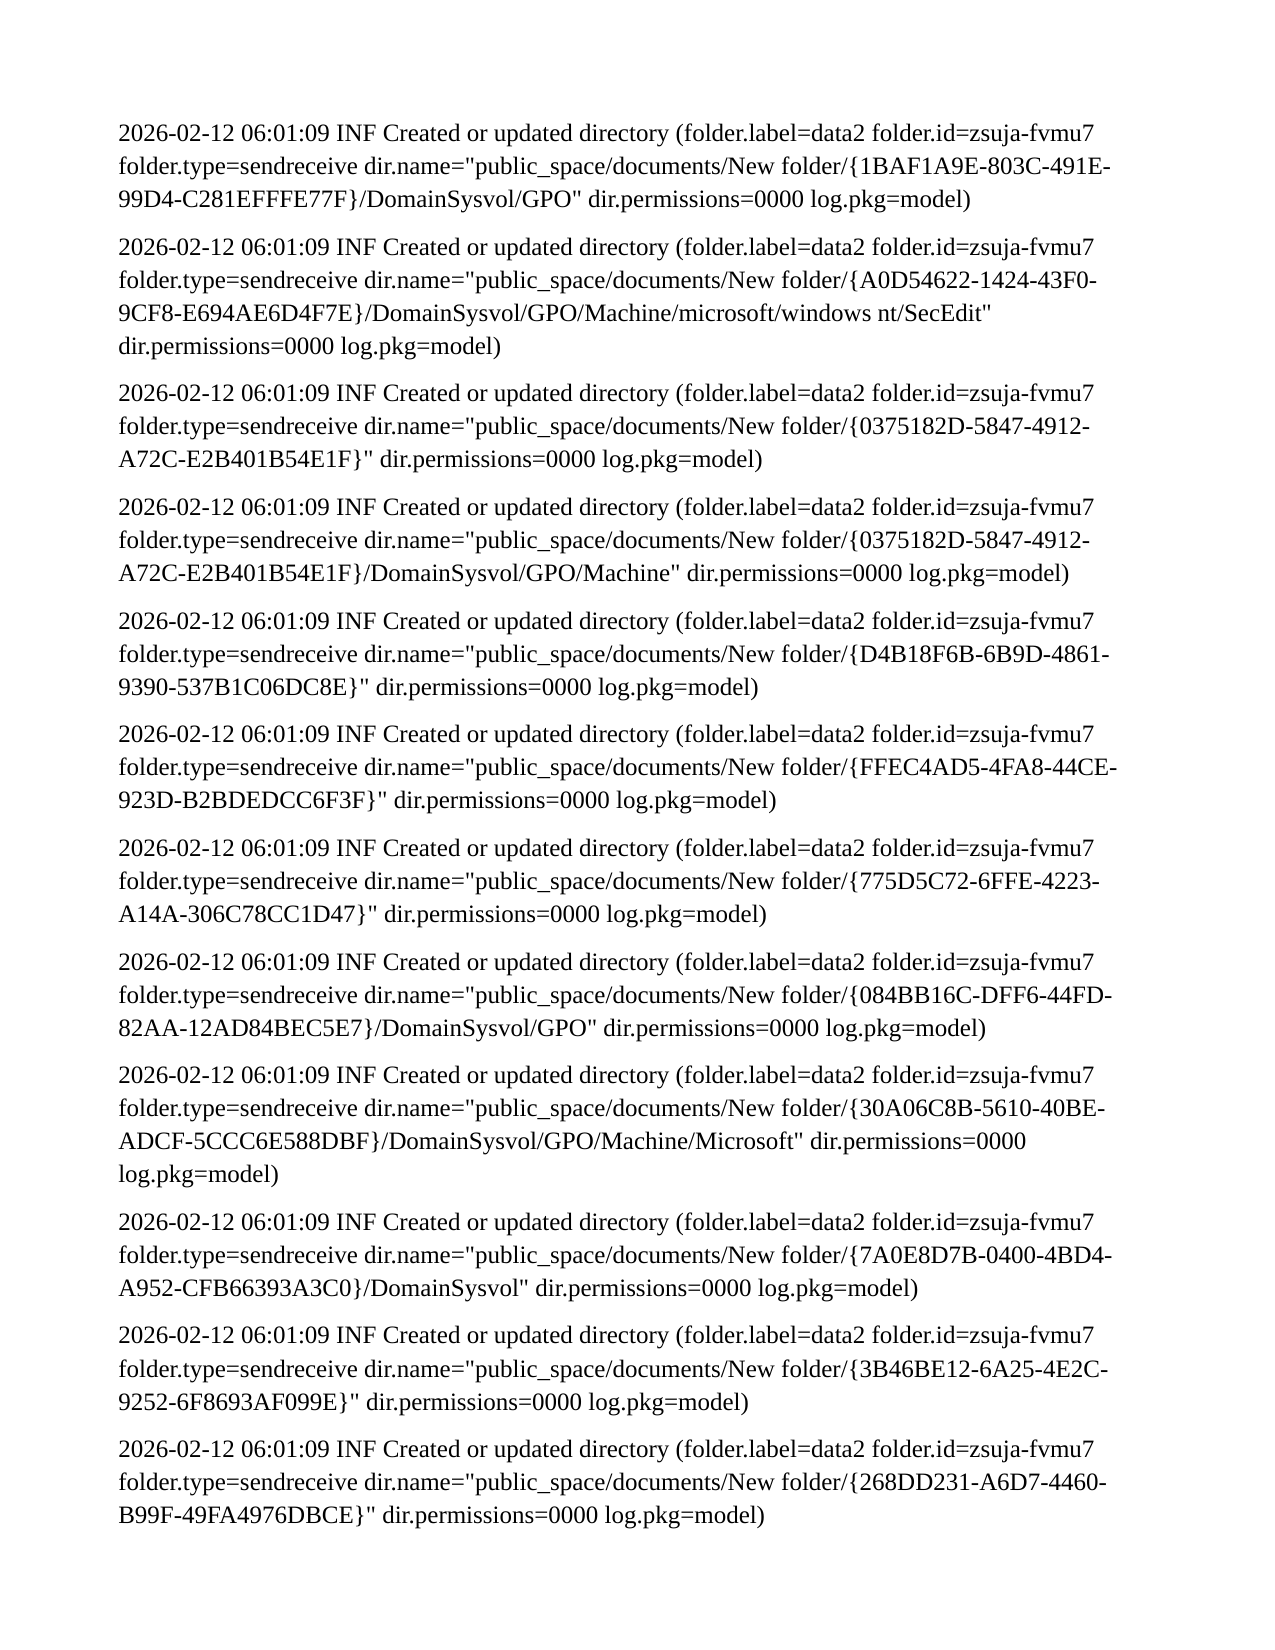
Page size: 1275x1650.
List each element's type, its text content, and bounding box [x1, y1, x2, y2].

text 2026-02-12 06:01:09 INF Created or updated directory (folder.label=data2 folder.id=zsuja-fvmu7 folder.type=sendreceive dir.name="public_space/documents/New folder/{3B46BE12-6A25-4E2C-9252-6F8693AF099E}" dir.permissions=0000 log.pkg=model) [118, 1321, 1157, 1415]
text 2026-02-12 06:01:09 INF Created or updated directory (folder.label=data2 folder.id=zsuja-fvmu7 folder.type=sendreceive dir.name="public_space/documents/New folder/{0375182D-5847-4912-A72C-E2B401B54E1F}/DomainSysvol/GPO/Machine" dir.permissions=0000 log.pkg=model) [118, 492, 1157, 587]
text 2026-02-12 06:01:09 INF Created or updated directory (folder.label=data2 folder.id=zsuja-fvmu7 folder.type=sendreceive dir.name="public_space/documents/New folder/{7A0E8D7B-0400-4BD4-A952-CFB66393A3C0}/DomainSysvol" dir.permissions=0000 log.pkg=model) [118, 1207, 1157, 1302]
text 2026-02-12 06:01:09 INF Created or updated directory (folder.label=data2 folder.id=zsuja-fvmu7 folder.type=sendreceive dir.name="public_space/documents/New folder/{0375182D-5847-4912-A72C-E2B401B54E1F}" dir.permissions=0000 log.pkg=model) [118, 378, 1157, 473]
text 2026-02-12 06:01:09 INF Created or updated directory (folder.label=data2 folder.id=zsuja-fvmu7 folder.type=sendreceive dir.name="public_space/documents/New folder/{775D5C72-6FFE-4223-A14A-306C78CC1D47}" dir.permissions=0000 log.pkg=model) [118, 833, 1157, 928]
text 2026-02-12 06:01:09 INF Created or updated directory (folder.label=data2 folder.id=zsuja-fvmu7 folder.type=sendreceive dir.name="public_space/documents/New folder/{084BB16C-DFF6-44FD-82AA-12AD84BEC5E7}/DomainSysvol/GPO" dir.permissions=0000 log.pkg=model) [118, 947, 1157, 1041]
text 2026-02-12 06:01:09 INF Created or updated directory (folder.label=data2 folder.id=zsuja-fvmu7 folder.type=sendreceive dir.name="public_space/documents/New folder/{D4B18F6B-6B9D-4861-9390-537B1C06DC8E}" dir.permissions=0000 log.pkg=model) [118, 606, 1157, 701]
text 2026-02-12 06:01:09 INF Created or updated directory (folder.label=data2 folder.id=zsuja-fvmu7 folder.type=sendreceive dir.name="public_space/documents/New folder/{FFEC4AD5-4FA8-44CE-923D-B2BDEDCC6F3F}" dir.permissions=0000 log.pkg=model) [118, 719, 1157, 814]
text 2026-02-12 06:01:09 INF Created or updated directory (folder.label=data2 folder.id=zsuja-fvmu7 folder.type=sendreceive dir.name="public_space/documents/New folder/{1BAF1A9E-803C-491E-99D4-C281EFFFE77F}/DomainSysvol/GPO" dir.permissions=0000 log.pkg=model) [118, 118, 1157, 213]
text 2026-02-12 06:01:09 INF Created or updated directory (folder.label=data2 folder.id=zsuja-fvmu7 folder.type=sendreceive dir.name="public_space/documents/New folder/{30A06C8B-5610-40BE-ADCF-5CCC6E588DBF}/DomainSysvol/GPO/Machine/Microsoft" dir.permissions=0000 log.pkg=model) [118, 1060, 1157, 1188]
text 2026-02-12 06:01:09 INF Created or updated directory (folder.label=data2 folder.id=zsuja-fvmu7 folder.type=sendreceive dir.name="public_space/documents/New folder/{268DD231-A6D7-4460-B99F-49FA4976DBCE}" dir.permissions=0000 log.pkg=model) [118, 1434, 1157, 1529]
text 2026-02-12 06:01:09 INF Created or updated directory (folder.label=data2 folder.id=zsuja-fvmu7 folder.type=sendreceive dir.name="public_space/documents/New folder/{A0D54622-1424-43F0-9CF8-E694AE6D4F7E}/DomainSysvol/GPO/Machine/microsoft/windows nt/SecEdit" dir.permissions=0000 log.pkg=model) [118, 232, 1157, 359]
